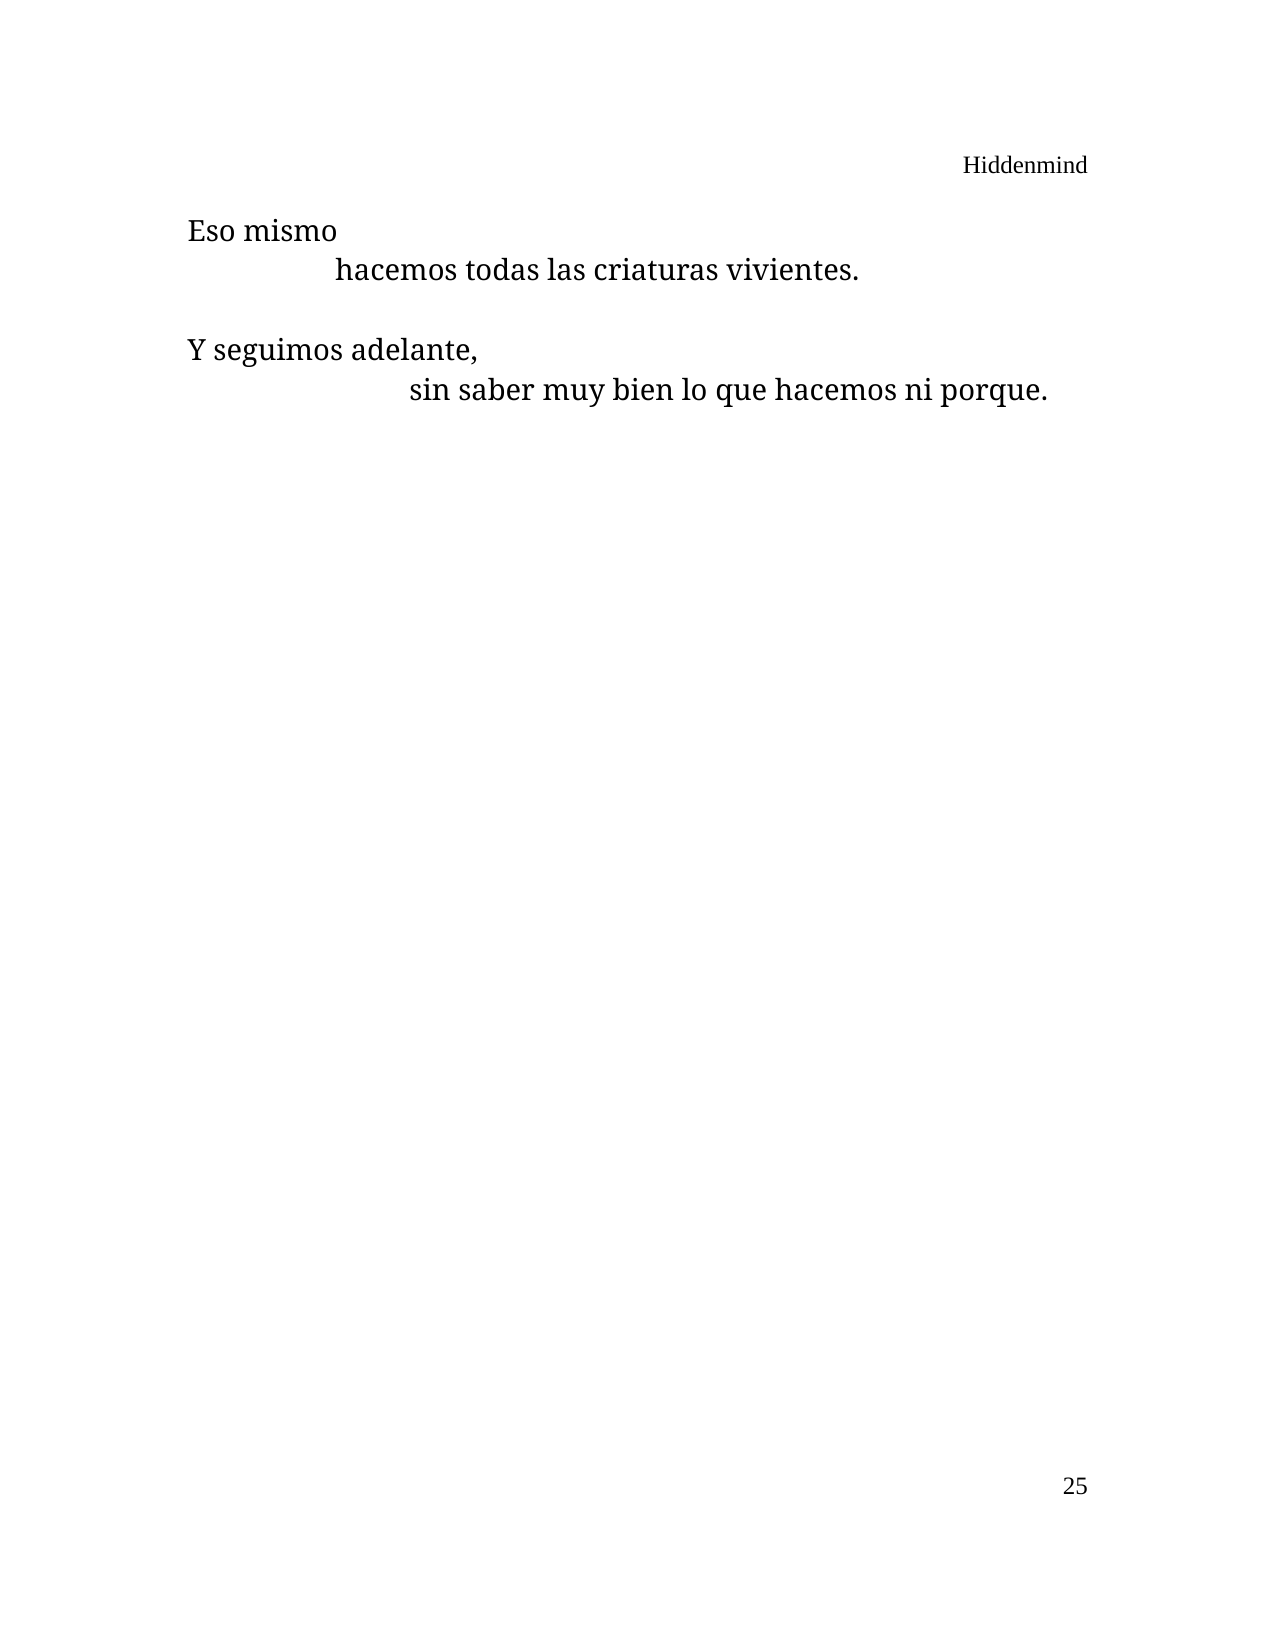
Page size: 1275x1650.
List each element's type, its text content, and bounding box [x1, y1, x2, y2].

text Eso mismo [187, 210, 1087, 250]
text hacemos todas las criaturas vivientes. [187, 250, 1087, 289]
text sin saber muy bien lo que hacemos ni porque. [187, 369, 1087, 408]
text Y seguimos adelante, [187, 329, 1087, 369]
